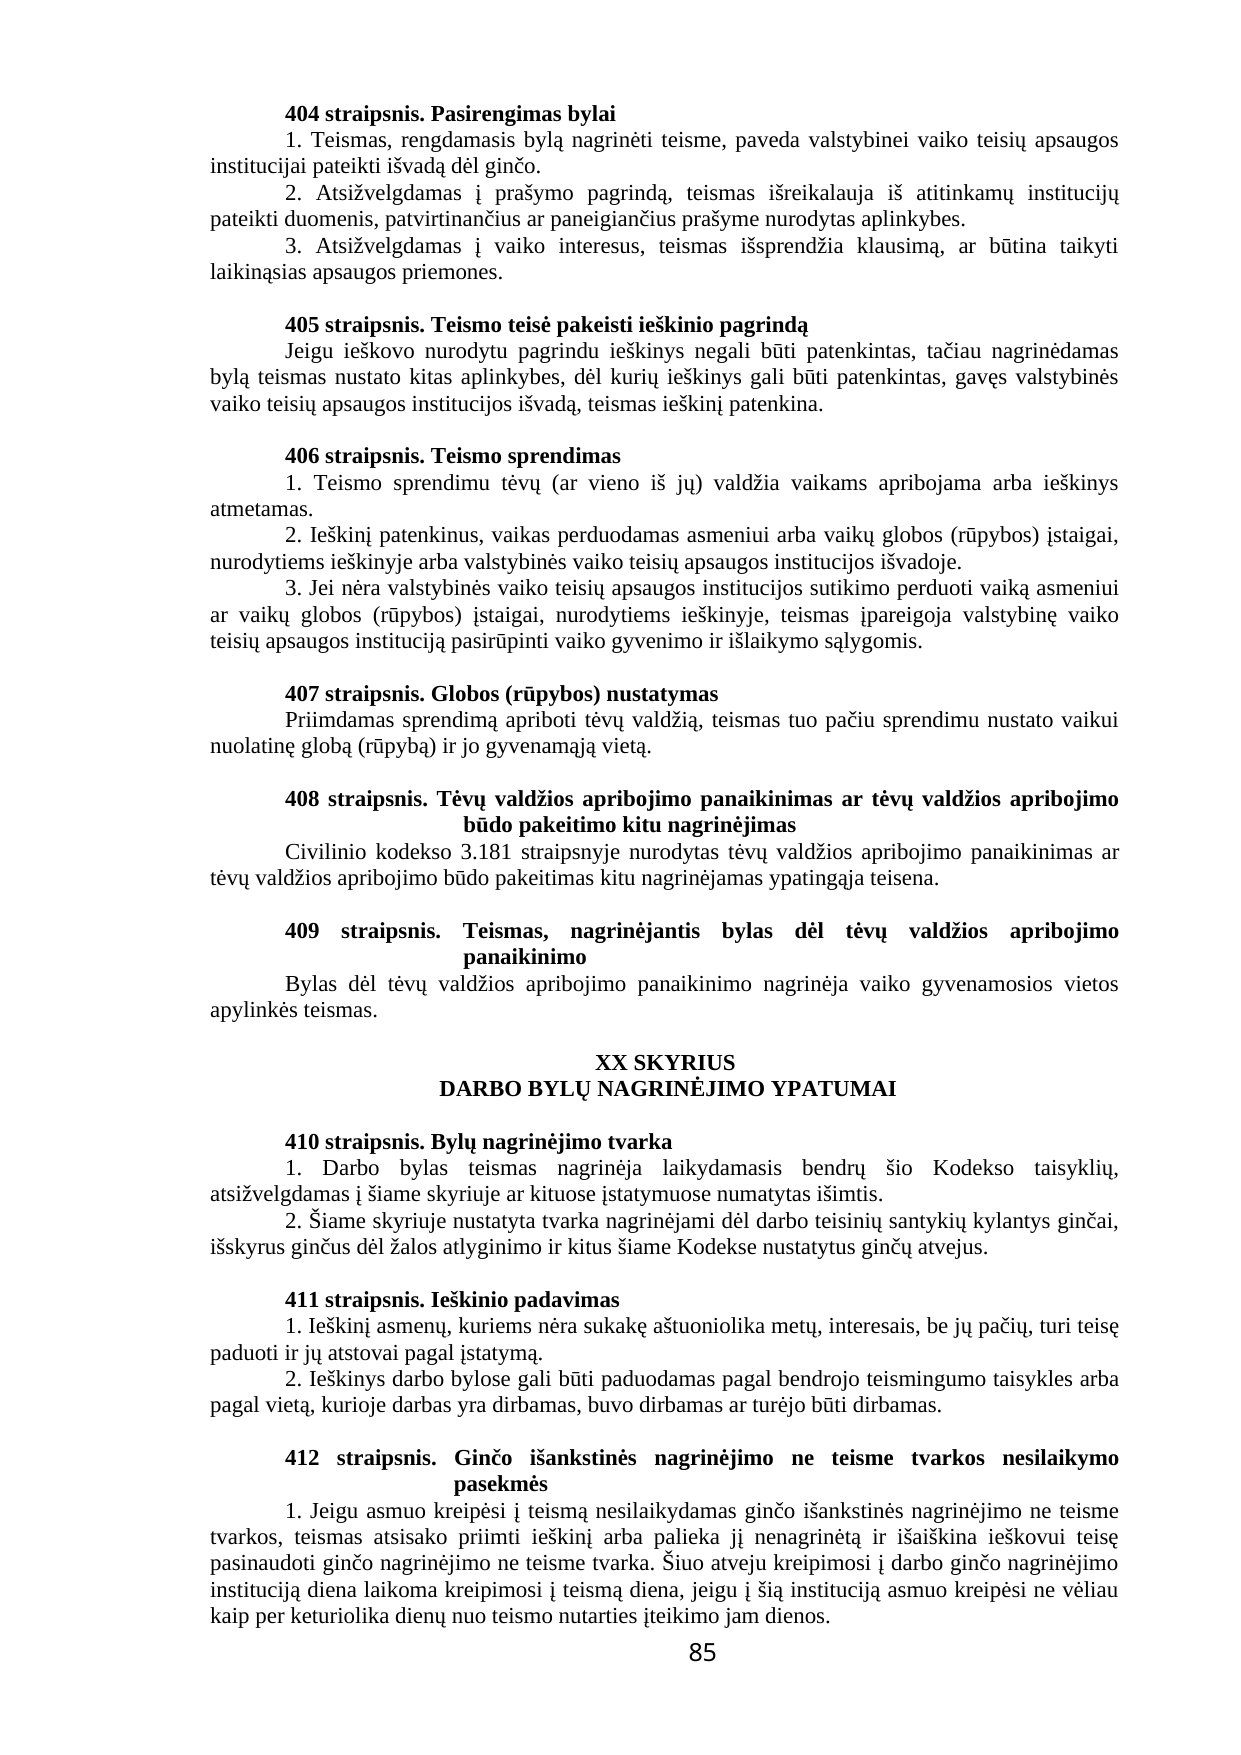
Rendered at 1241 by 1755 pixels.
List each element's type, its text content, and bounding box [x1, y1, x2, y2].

text 406 straipsnis. Teismo sprendimas [210, 442, 1120, 469]
text 1. Teismas, rengdamasis bylą nagrinėti teisme, paveda valstybinei vaiko teisių apsaugos institucijai pateikti išvadą dėl ginčo. [210, 126, 1120, 179]
text 2. Atsižvelgdamas į prašymo pagrindą, teismas išreikalauja iš atitinkamų institucijų pateikti duomenis, patvirtinančius ar paneigiančius prašyme nurodytas aplinkybes. [210, 179, 1120, 232]
text 408 straipsnis. Tėvų valdžios apribojimo panaikinimas ar tėvų valdžios apribojimo būdo pakeitimo kitu nagrinėjimas [285, 785, 1120, 838]
text Priimdamas sprendimą apriboti tėvų valdžią, teismas tuo pačiu sprendimu nustato vaikui nuolatinę globą (rūpybą) ir jo gyvenamąją vietą. [210, 706, 1120, 759]
text 3. Jei nėra valstybinės vaiko teisių apsaugos institucijos sutikimo perduoti vaiką asmeniui ar vaikų globos (rūpybos) įstaigai, nurodytiems ieškinyje, teismas įpareigoja valstybinę vaiko teisių apsaugos instituciją pasirūpinti vaiko gyvenimo ir išlaikymo sąlygomis. [210, 574, 1120, 653]
text Bylas dėl tėvų valdžios apribojimo panaikinimo nagrinėja vaiko gyvenamosios vietos apylinkės teismas. [210, 969, 1120, 1022]
text DARBO BYLŲ NAGRINĖJIMO YPATUMAI [210, 1075, 1120, 1101]
text 409 straipsnis. Teismas, nagrinėjantis bylas dėl tėvų valdžios apribojimo panaikinimo [285, 917, 1120, 969]
text 411 straipsnis. Ieškinio padavimas [210, 1286, 1120, 1312]
text 1. Teismo sprendimu tėvų (ar vieno iš jų) valdžia vaikams apribojama arba ieškinys atmetamas. [210, 469, 1120, 522]
text 404 straipsnis. Pasirengimas bylai [210, 100, 1120, 126]
text 3. Atsižvelgdamas į vaiko interesus, teismas išsprendžia klausimą, ar būtina taikyti laikinąsias apsaugos priemones. [210, 232, 1120, 284]
text 412 straipsnis. Ginčo išankstinės nagrinėjimo ne teisme tvarkos nesilaikymo pasekmės [285, 1444, 1120, 1497]
text 2. Ieškinys darbo bylose gali būti paduodamas pagal bendrojo teismingumo taisykles arba pagal vietą, kurioje darbas yra dirbamas, buvo dirbamas ar turėjo būti dirbamas. [210, 1365, 1120, 1418]
text Jeigu ieškovo nurodytu pagrindu ieškinys negali būti patenkintas, tačiau nagrinėdamas bylą teismas nustato kitas aplinkybes, dėl kurių ieškinys gali būti patenkintas, gavęs valstybinės vaiko teisių apsaugos institucijos išvadą, teismas ieškinį patenkina. [210, 337, 1120, 416]
text 2. Ieškinį patenkinus, vaikas perduodamas asmeniui arba vaikų globos (rūpybos) įstaigai, nurodytiems ieškinyje arba valstybinės vaiko teisių apsaugos institucijos išvadoje. [210, 522, 1120, 574]
text 2. Šiame skyriuje nustatyta tvarka nagrinėjami dėl darbo teisinių santykių kylantys ginčai, išskyrus ginčus dėl žalos atlyginimo ir kitus šiame Kodekse nustatytus ginčų atvejus. [210, 1207, 1120, 1259]
text 405 straipsnis. Teismo teisė pakeisti ieškinio pagrindą [210, 311, 1120, 337]
text Civilinio kodekso 3.181 straipsnyje nurodytas tėvų valdžios apribojimo panaikinimas ar tėvų valdžios apribojimo būdo pakeitimas kitu nagrinėjamas ypatingąja teisena. [210, 838, 1120, 891]
text 1. Darbo bylas teismas nagrinėja laikydamasis bendrų šio Kodekso taisyklių, atsižvelgdamas į šiame skyriuje ar kituose įstatymuose numatytas išimtis. [210, 1154, 1120, 1207]
text 1. Ieškinį asmenų, kuriems nėra sukakę aštuoniolika metų, interesais, be jų pačių, turi teisę paduoti ir jų atstovai pagal įstatymą. [210, 1312, 1120, 1365]
text 410 straipsnis. Bylų nagrinėjimo tvarka [210, 1128, 1120, 1154]
text 1. Jeigu asmuo kreipėsi į teismą nesilaikydamas ginčo išankstinės nagrinėjimo ne teisme tvarkos, teismas atsisako priimti ieškinį arba palieka jį nenagrinėtą ir išaiškina ieškovui teisę pasinaudoti ginčo nagrinėjimo ne teisme tvarka. Šiuo atveju kreipimosi į darbo ginčo nagrinėjimo instituciją diena laikoma kreipimosi į teismą diena, jeigu į šią instituciją asmuo kreipėsi ne vėliau kaip per keturiolika dienų nuo teismo nutarties įteikimo jam dienos. [210, 1497, 1120, 1628]
text 407 straipsnis. Globos (rūpybos) nustatymas [210, 680, 1120, 706]
subtitle XX SKYRIUS [210, 1049, 1120, 1075]
